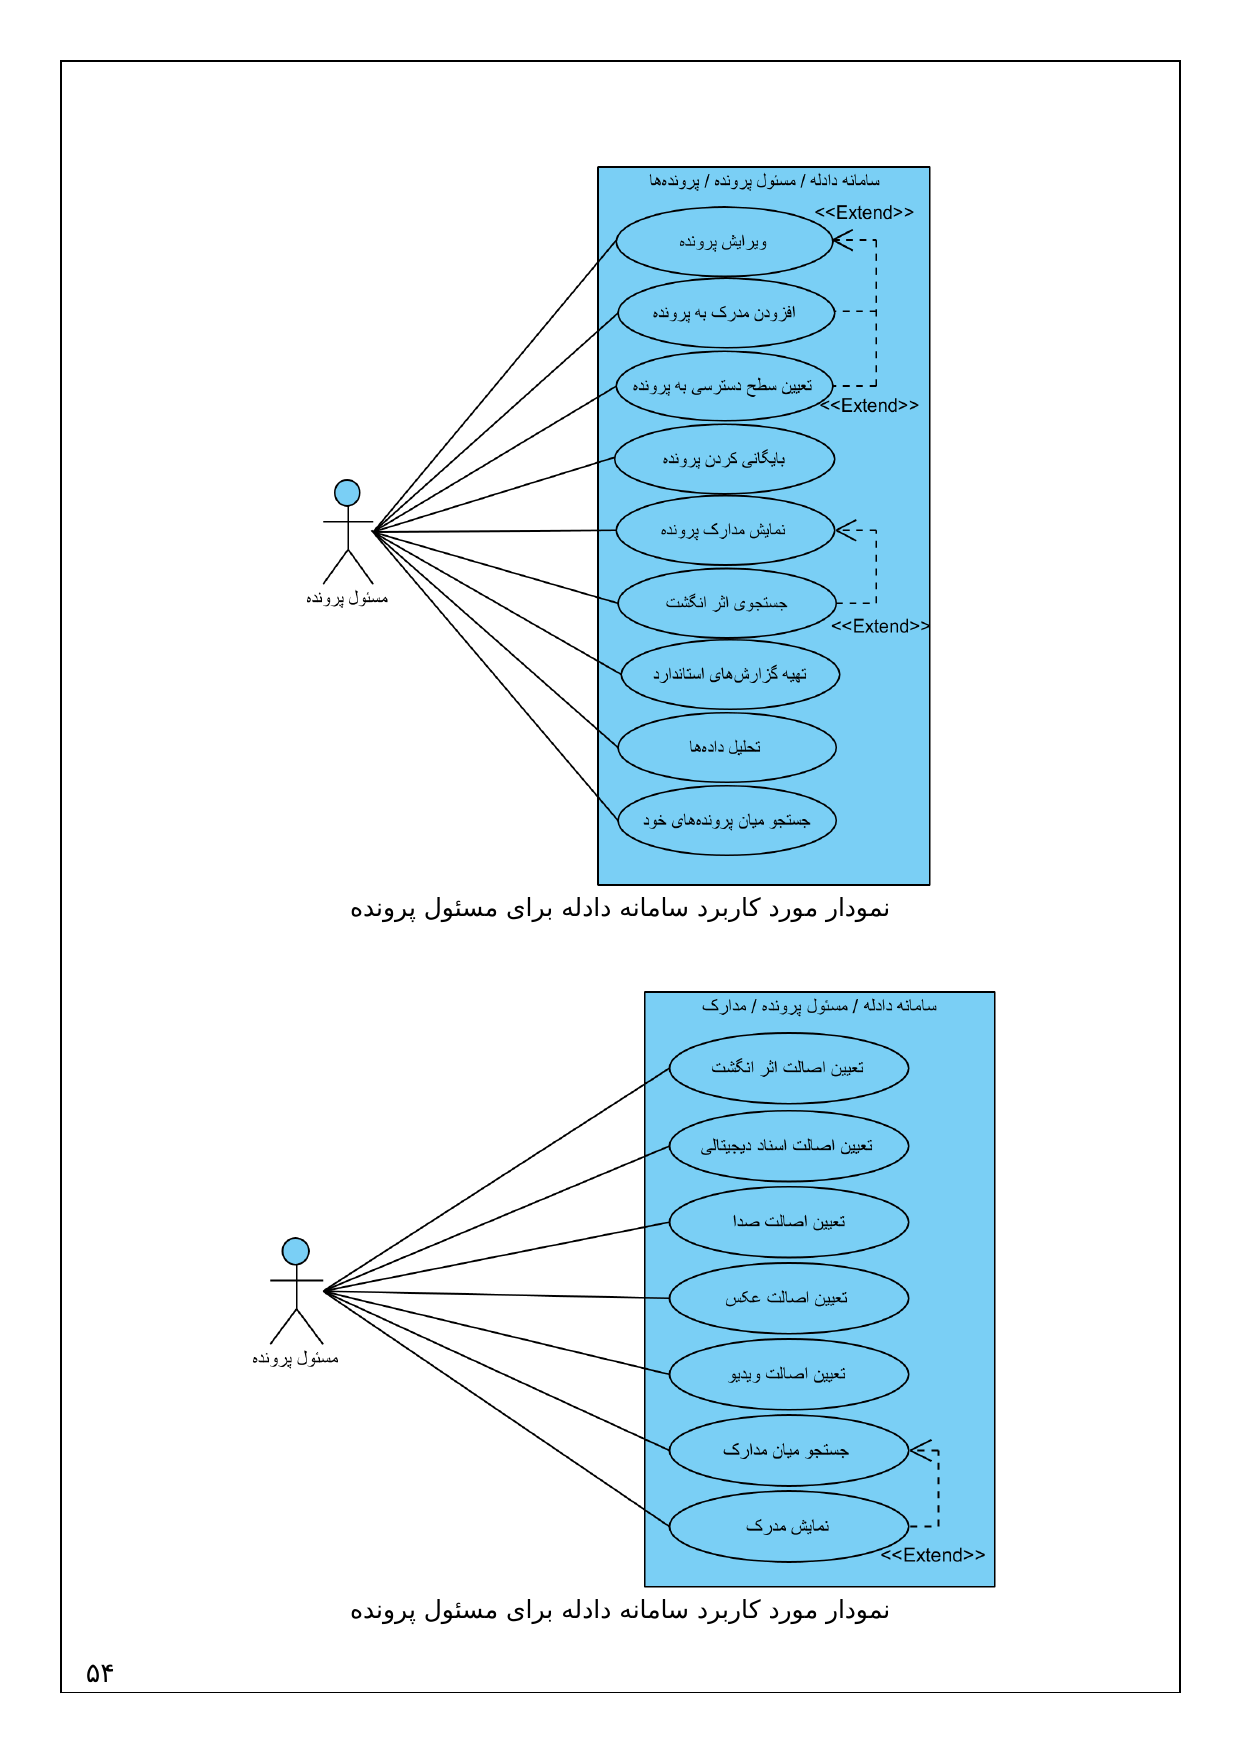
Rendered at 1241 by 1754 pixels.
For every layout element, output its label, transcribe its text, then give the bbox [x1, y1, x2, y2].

picture [231, 988, 1010, 1595]
text نمودار مورد کاربرد سامانه دادله برای مسئول پرونده [231, 1595, 1009, 1624]
picture [286, 164, 954, 893]
text نمودار مورد کاربرد سامانه دادله برای مسئول پرونده [287, 893, 954, 922]
